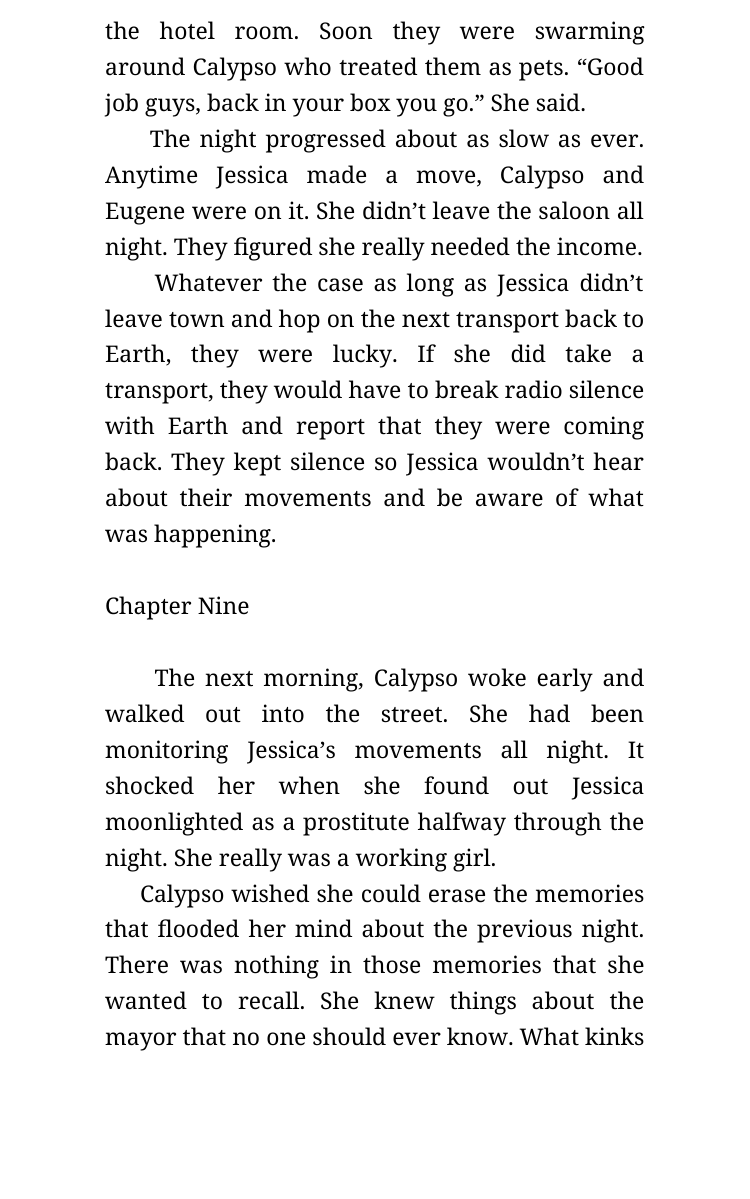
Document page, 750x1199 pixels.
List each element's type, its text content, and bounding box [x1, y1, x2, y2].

text Whatever the case as long as Jessica didn’t leave town and hop on the next transport back to Earth, they were lucky. If she did take a transport, they would have to break radio silence with Earth and report that they were coming back. They kept silence so Jessica wouldn’t hear about their movements and be aware of what was happening. [105, 267, 645, 549]
text Chapter Nine [105, 590, 645, 621]
text the hotel room. Soon they were swarming around Calypso who treated them as pets. “Good job guys, back in your box you go.” She said. [105, 15, 645, 118]
text The night progressed about as slow as ever. Anytime Jessica made a move, Calypso and Eugene were on it. She didn’t leave the saloon all night. They figured she really needed the income. [105, 123, 645, 262]
text The next morning, Calypso woke early and walked out into the street. She had been monitoring Jessica’s movements all night. It shocked her when she found out Jessica moonlighted as a prostitute halfway through the night. She really was a working girl. [105, 662, 645, 873]
text Calypso wished she could erase the memories that flooded her mind about the previous night. There was nothing in those memories that she wanted to recall. She knew things about the mayor that no one should ever know. What kinks [105, 877, 645, 1052]
